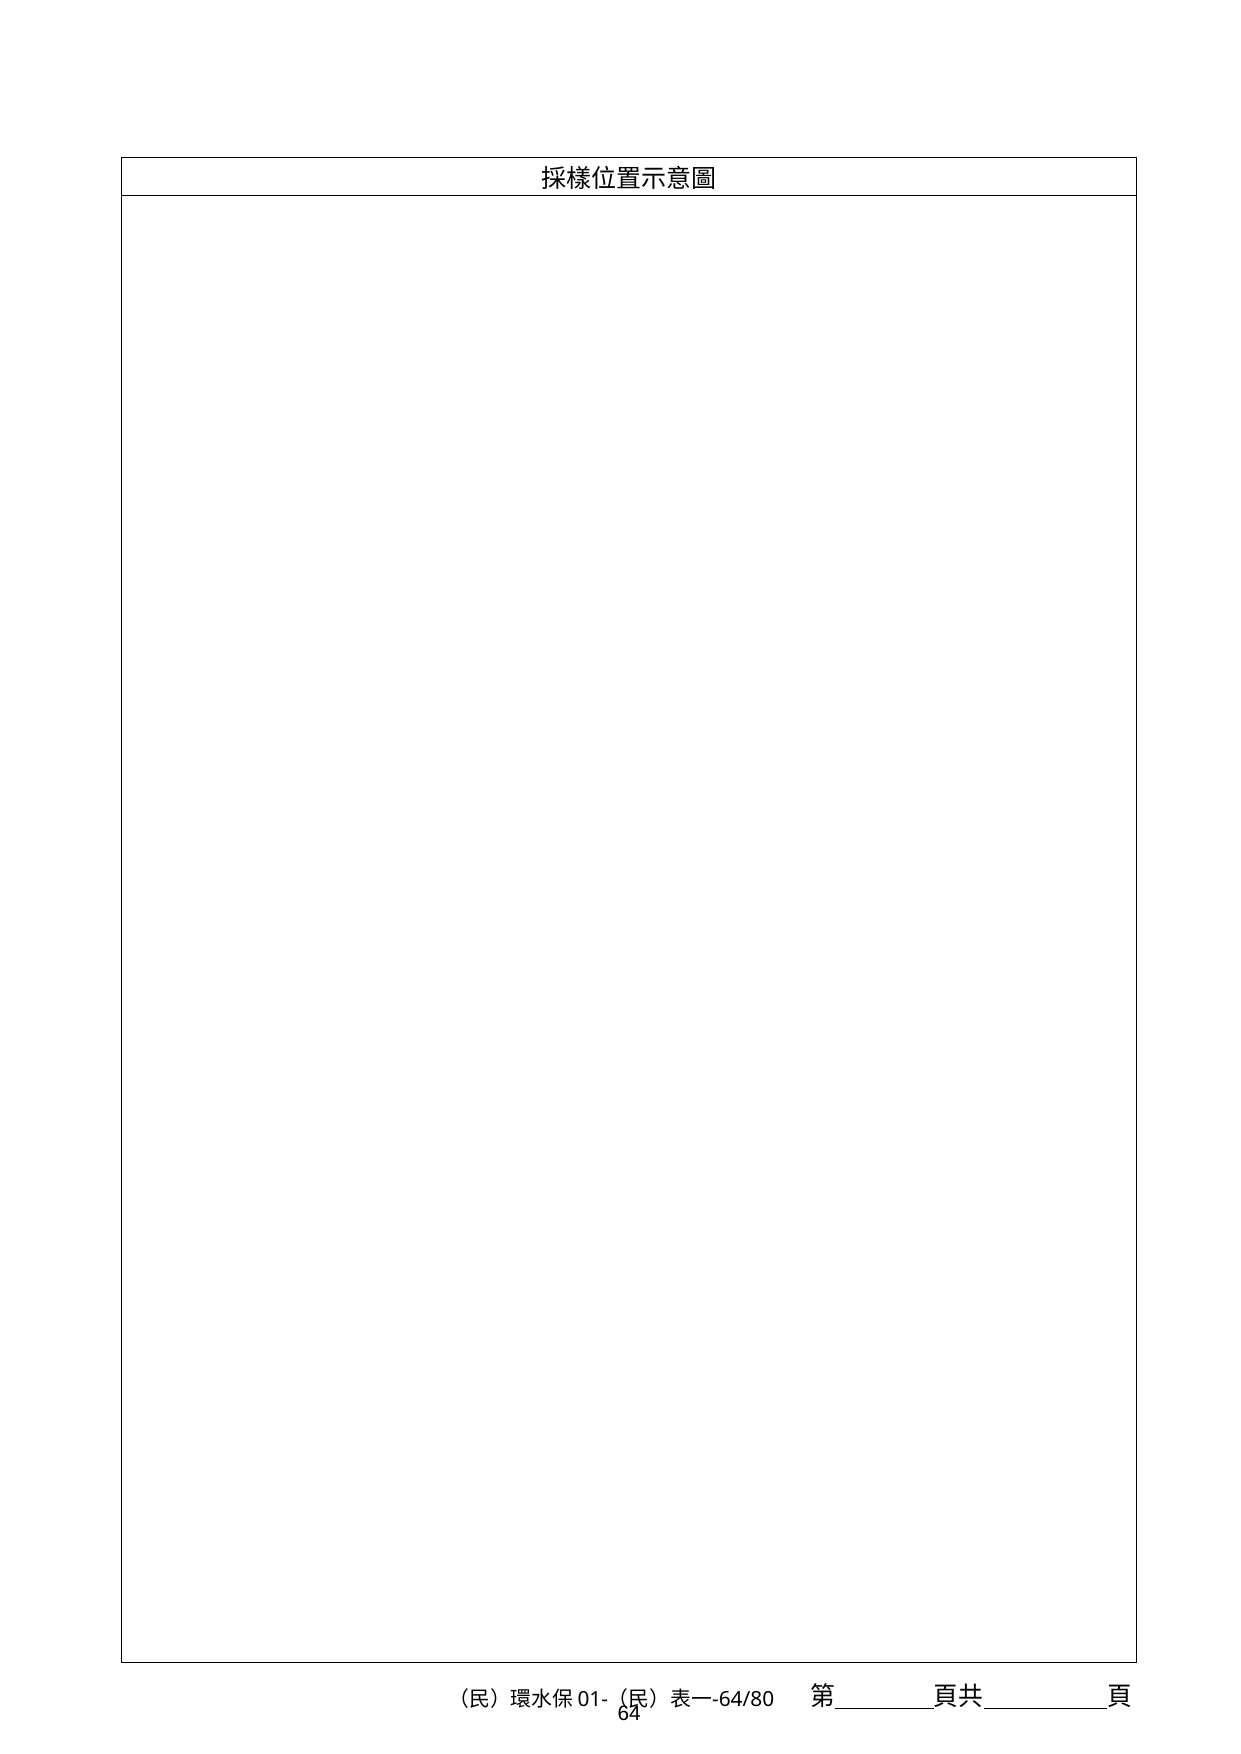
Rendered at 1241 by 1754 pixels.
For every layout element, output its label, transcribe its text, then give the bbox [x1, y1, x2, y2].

table_cell [122, 196, 1136, 1662]
table_header 採樣位置示意圖 [122, 158, 1136, 195]
